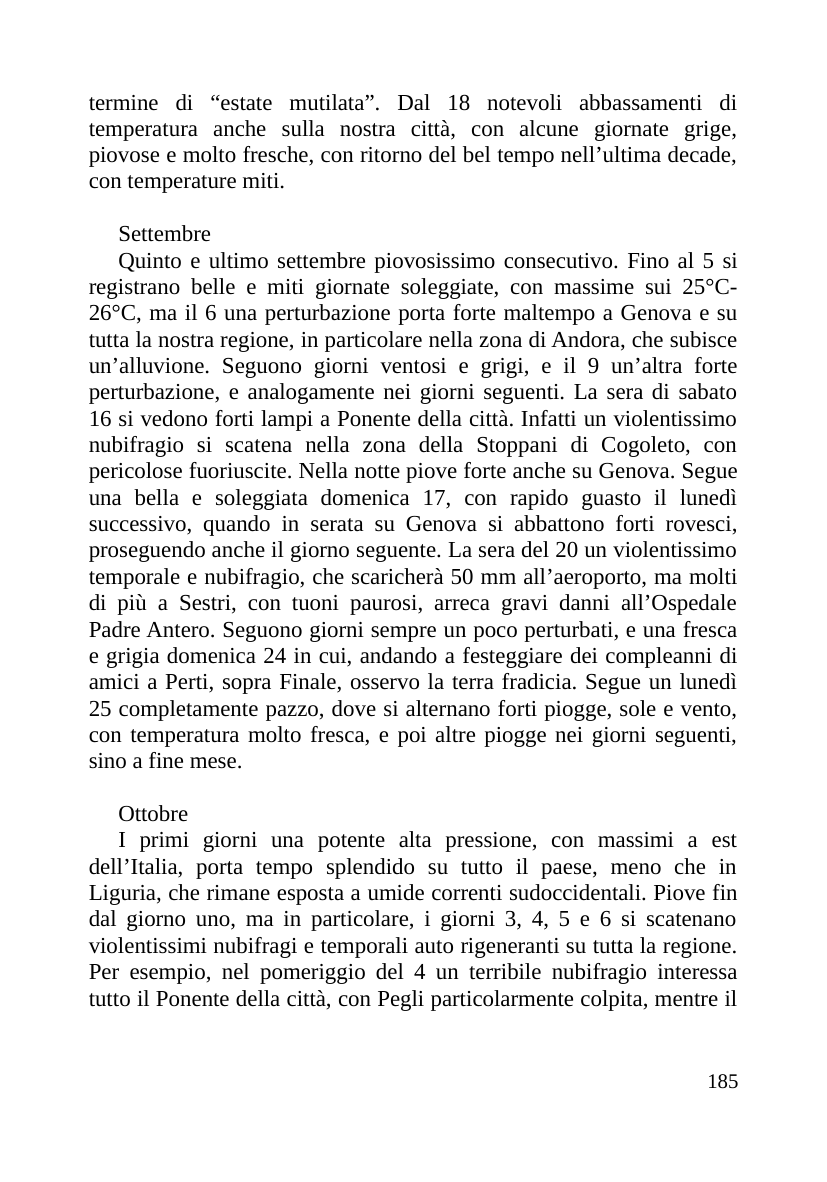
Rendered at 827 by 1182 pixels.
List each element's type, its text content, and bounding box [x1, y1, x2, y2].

text Settembre [88, 220, 738, 247]
text Quinto e ultimo settembre piovosissimo consecutivo. Fino al 5 si registrano belle e miti giornate soleggiate, con massime sui 25°C-26°C, ma il 6 una perturbazione porta forte maltempo a Genova e su tutta la nostra regione, in particolare nella zona di Andora, che subisce un’alluvione. Seguono giorni ventosi e grigi, e il 9 un’altra forte perturbazione, e analogamente nei giorni seguenti. La sera di sabato 16 si vedono forti lampi a Ponente della città. Infatti un violentissimo nubifragio si scatena nella zona della Stoppani di Cogoleto, con pericolose fuoriuscite. Nella notte piove forte anche su Genova. Segue una bella e soleggiata domenica 17, con rapido guasto il lunedì successivo, quando in serata su Genova si abbattono forti rovesci, proseguendo anche il giorno seguente. La sera del 20 un violentissimo temporale e nubifragio, che scaricherà 50 mm all’aeroporto, ma molti di più a Sestri, con tuoni paurosi, arreca gravi danni all’Ospedale Padre Antero. Seguono giorni sempre un poco perturbati, e una fresca e grigia domenica 24 in cui, andando a festeggiare dei compleanni di amici a Perti, sopra Finale, osservo la terra fradicia. Segue un lunedì 25 completamente pazzo, dove si alternano forti piogge, sole e vento, con temperatura molto fresca, e poi altre piogge nei giorni seguenti, sino a fine mese. [88, 247, 738, 774]
text I primi giorni una potente alta pressione, con massimi a est dell’Italia, porta tempo splendido su tutto il paese, meno che in Liguria, che rimane esposta a umide correnti sudoccidentali. Piove fin dal giorno uno, ma in particolare, i giorni 3, 4, 5 e 6 si scatenano violentissimi nubifragi e temporali auto rigeneranti su tutta la regione. Per esempio, nel pomeriggio del 4 un terribile nubifragio interessa tutto il Ponente della città, con Pegli particolarmente colpita, mentre il [88, 826, 738, 1011]
text termine di “estate mutilata”. Dal 18 notevoli abbassamenti di temperatura anche sulla nostra città, con alcune giornate grige, piovose e molto fresche, con ritorno del bel tempo nell’ultima decade, con temperature miti. [88, 88, 738, 194]
text Ottobre [88, 800, 738, 826]
